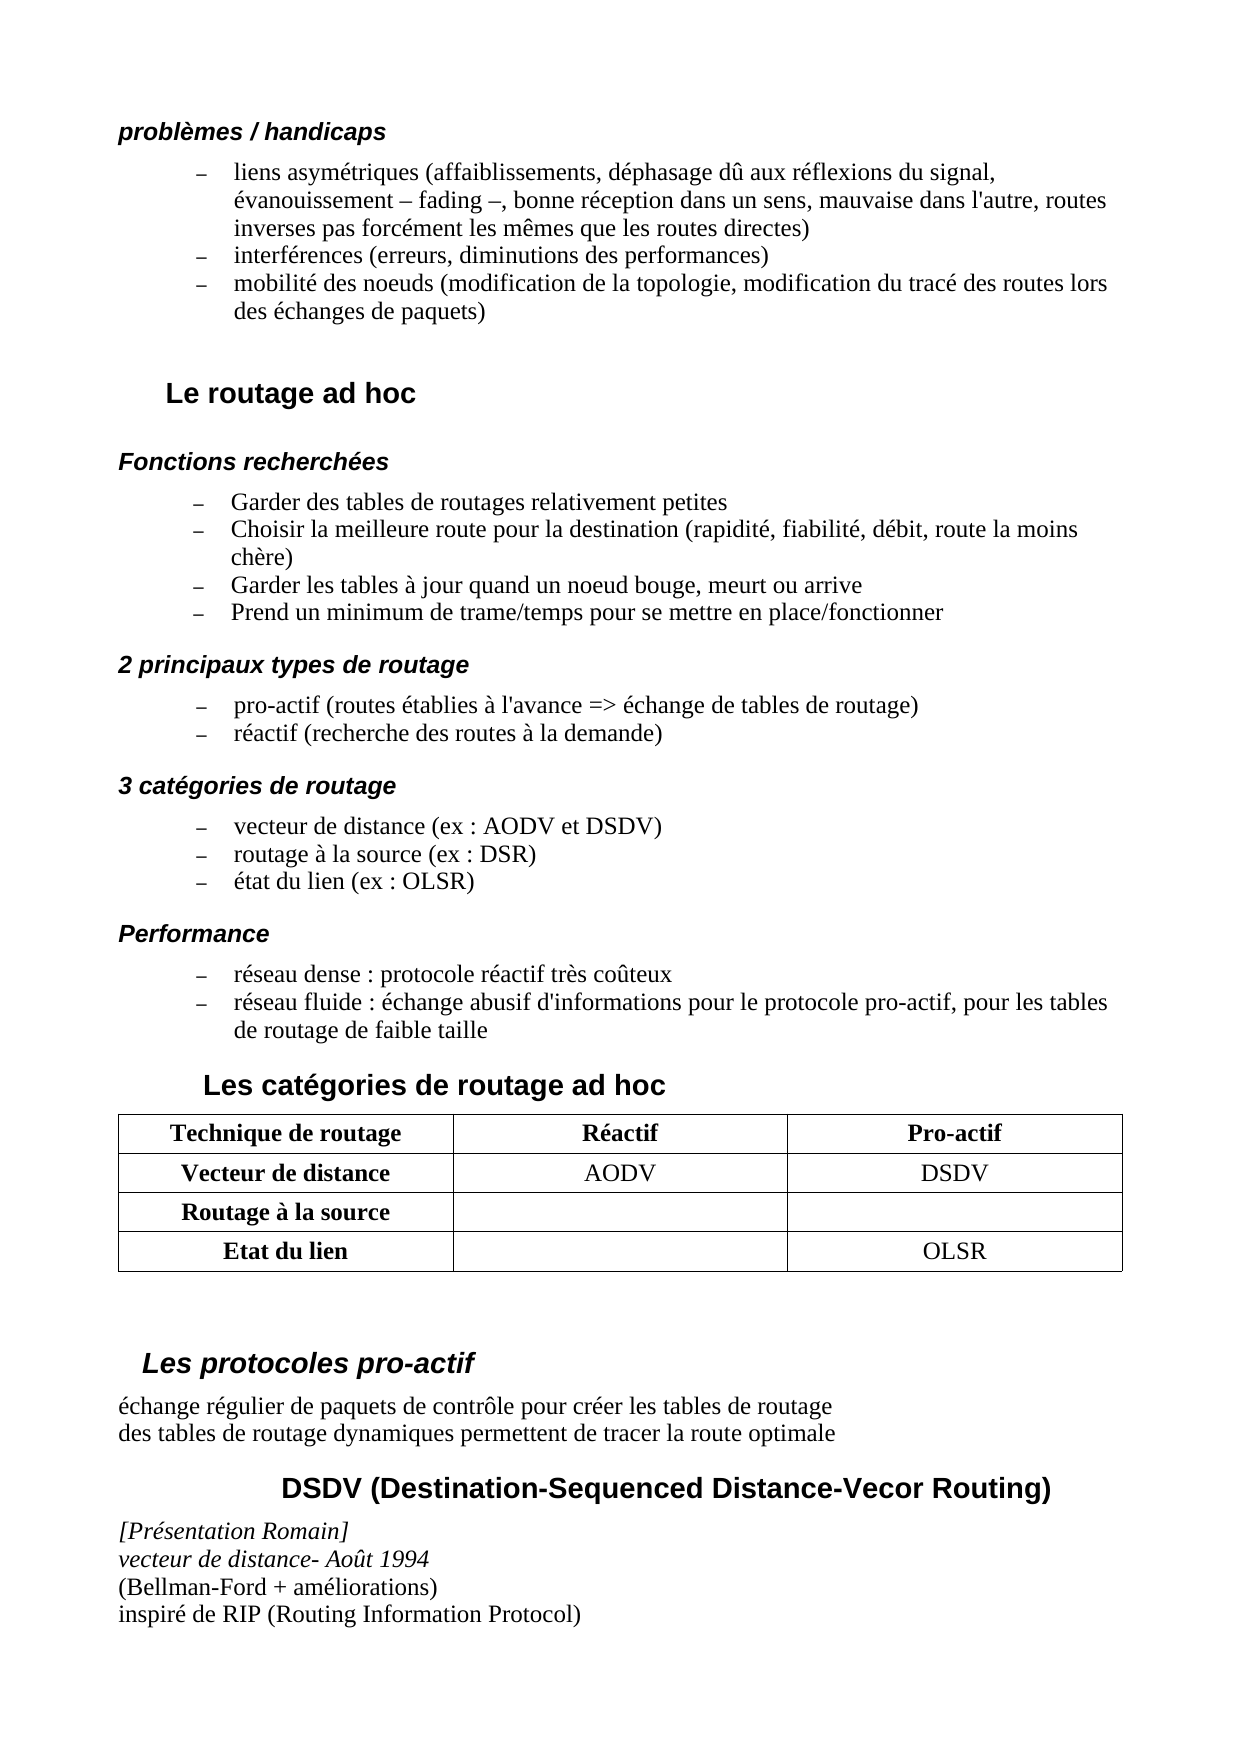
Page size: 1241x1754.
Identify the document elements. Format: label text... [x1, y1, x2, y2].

list routage à la source (ex : DSR) [196, 840, 1122, 867]
list Garder des tables de routages relativement petites [193, 488, 1122, 515]
subtitle Performance [118, 920, 1122, 948]
list réseau dense : protocole réactif très coûteux [196, 960, 1122, 988]
table_cell [788, 1193, 1122, 1231]
table_cell Vecteur de distance [119, 1154, 453, 1192]
table_header Réactif [454, 1115, 787, 1153]
list Prend un minimum de trame/temps pour se mettre en place/fonctionner [193, 598, 1122, 626]
table_cell [454, 1232, 787, 1271]
table_cell OLSR [788, 1232, 1122, 1271]
table_cell DSDV [788, 1154, 1122, 1192]
list réseau fluide : échange abusif d'informations pour le protocole pro-actif, pour les tables de routage de faible taille [196, 988, 1122, 1043]
list Garder les tables à jour quand un noeud bouge, meurt ou arrive [193, 571, 1122, 598]
text [Présentation Romain] [118, 1517, 1122, 1545]
text des tables de routage dynamiques permettent de tracer la route optimale [118, 1419, 1122, 1447]
subtitle Les catégories de routage ad hoc [165, 1068, 1122, 1101]
subtitle Les protocoles pro-actif [142, 1347, 1122, 1379]
list pro-actif (routes établies à l'avance => échange de tables de routage) [196, 691, 1122, 719]
list mobilité des noeuds (modification de la topologie, modification du tracé des routes lors des échanges de paquets) [196, 269, 1122, 324]
text (Bellman-Ford + améliorations) [118, 1573, 1122, 1601]
subtitle 3 catégories de routage [118, 772, 1122, 799]
table_header Technique de routage [119, 1115, 453, 1153]
text inspiré de RIP (Routing Information Protocol) [118, 1601, 1122, 1628]
subtitle Le routage ad hoc [165, 377, 1122, 410]
list interférences (erreurs, diminutions des performances) [196, 241, 1122, 269]
subtitle 2 principaux types de routage [118, 651, 1122, 679]
subtitle DSDV (Destination-Sequenced Distance-Vecor Routing) [243, 1472, 1122, 1505]
table_cell Etat du lien [119, 1232, 453, 1271]
subtitle problèmes / handicaps [118, 118, 1122, 146]
table_header Pro-actif [788, 1115, 1122, 1153]
list réactif (recherche des routes à la demande) [196, 719, 1122, 747]
text échange régulier de paquets de contrôle pour créer les tables de routage [118, 1392, 1122, 1419]
table_cell Routage à la source [119, 1193, 453, 1231]
text vecteur de distance- Août 1994 [118, 1545, 1122, 1573]
list vecteur de distance (ex : AODV et DSDV) [196, 812, 1122, 840]
list Choisir la meilleure route pour la destination (rapidité, fiabilité, débit, route la moins chère) [193, 515, 1122, 571]
list liens asymétriques (affaiblissements, déphasage dû aux réflexions du signal, évanouissement – fading –, bonne réception dans un sens, mauvaise dans l'autre, routes inverses pas forcément les mêmes que les routes directes) [196, 158, 1122, 241]
list état du lien (ex : OLSR) [196, 867, 1122, 895]
table_cell [454, 1193, 787, 1231]
table_cell AODV [454, 1154, 787, 1192]
subtitle Fonctions recherchées [118, 447, 1122, 475]
